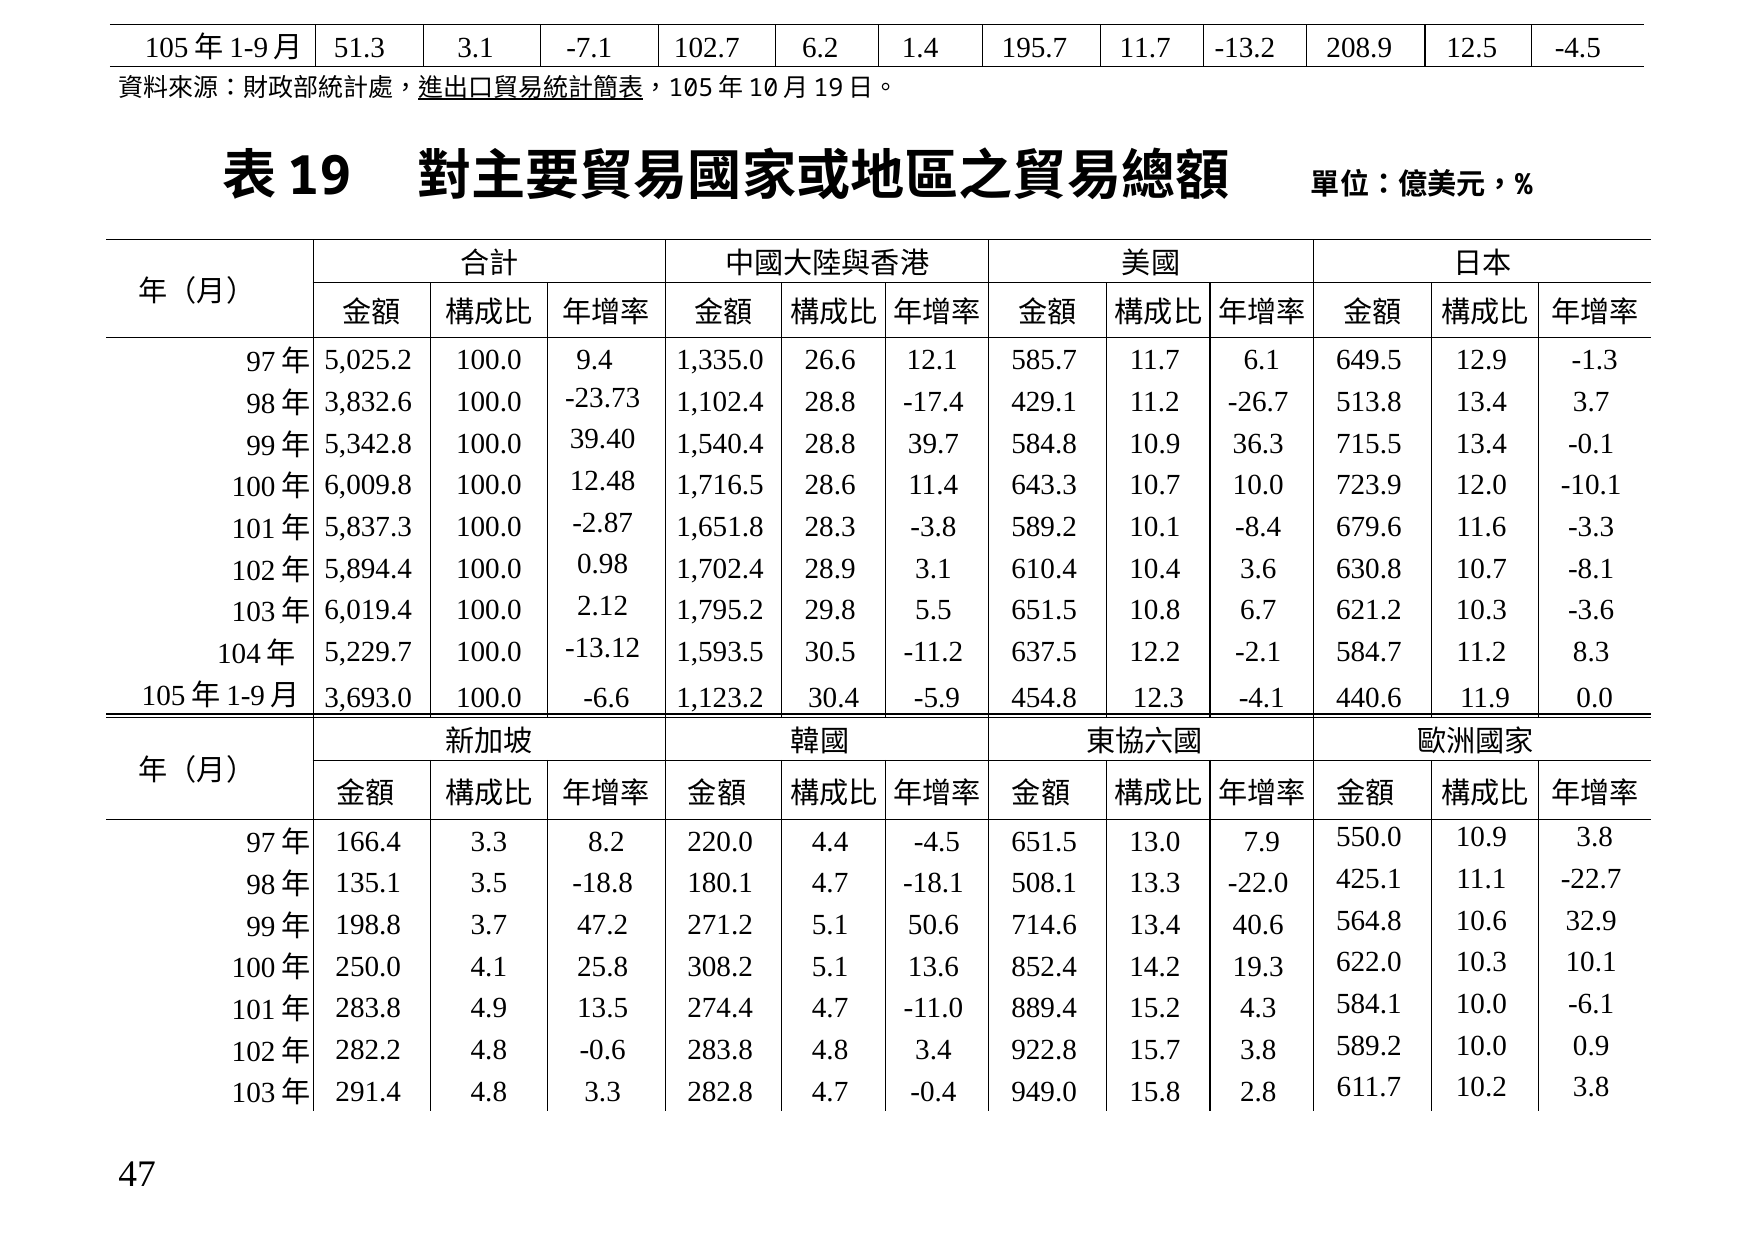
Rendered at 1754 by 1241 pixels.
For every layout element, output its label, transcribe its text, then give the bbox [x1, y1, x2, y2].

table_cell 99年 [106, 903, 313, 944]
table_cell 101年 [106, 505, 313, 547]
table_cell 611.7 [1314, 1070, 1431, 1111]
table_cell 610.4 [989, 547, 1106, 588]
table_cell 10.7 [1107, 463, 1209, 505]
table_cell 韓國 [666, 718, 988, 760]
table_cell 年（月） [106, 718, 313, 818]
table_cell 28.8 [782, 380, 885, 422]
table_cell 584.7 [1314, 630, 1431, 672]
table_cell 100.0 [431, 630, 547, 672]
table_cell 10.0 [1432, 986, 1538, 1028]
table_cell 13.0 [1107, 820, 1209, 861]
table_cell -0.6 [548, 1028, 665, 1069]
table_cell 922.8 [989, 1028, 1106, 1069]
table_cell -3.8 [886, 505, 988, 547]
table_cell 715.5 [1314, 422, 1431, 463]
table_cell 年增率 [1539, 761, 1651, 818]
table_cell 101年 [106, 986, 313, 1028]
table_cell -2.1 [1211, 630, 1313, 672]
table_cell 4.7 [782, 861, 885, 903]
table_cell 291.4 [314, 1070, 430, 1111]
table_cell 10.7 [1432, 547, 1538, 588]
table_cell 679.6 [1314, 505, 1431, 547]
table_cell 889.4 [989, 986, 1106, 1028]
table_cell 100.0 [431, 505, 547, 547]
table_cell 6,009.8 [314, 463, 430, 505]
table_cell 28.9 [782, 547, 885, 588]
table_cell -6.1 [1539, 986, 1651, 1028]
table_cell 513.8 [1314, 380, 1431, 422]
table_cell 2.8 [1211, 1070, 1313, 1111]
table_cell 949.0 [989, 1070, 1106, 1111]
table_cell -4.1 [1211, 672, 1313, 713]
table_cell 12.2 [1107, 630, 1209, 672]
table_cell 13.3 [1107, 861, 1209, 903]
table_cell 11.1 [1432, 861, 1538, 903]
table_cell 3.8 [1539, 1070, 1651, 1111]
table_cell 5,229.7 [314, 630, 430, 672]
table_cell 26.6 [782, 338, 885, 380]
table_cell 103年 [106, 588, 313, 630]
table_cell 0.98 [548, 547, 665, 588]
table_cell 102.7 [659, 25, 775, 66]
table_cell 39.7 [886, 422, 988, 463]
table_cell 3.4 [886, 1028, 988, 1069]
table_cell 年增率 [548, 761, 665, 818]
table_cell 13.4 [1107, 903, 1209, 944]
table_cell 564.8 [1314, 903, 1431, 944]
table_cell -0.1 [1539, 422, 1651, 463]
table_cell 金額 [1314, 761, 1431, 818]
table_cell -26.7 [1211, 380, 1313, 422]
table_cell 東協六國 [989, 718, 1313, 760]
table_cell 36.3 [1211, 422, 1313, 463]
table_cell 13.4 [1432, 422, 1538, 463]
table_cell 4.3 [1211, 986, 1313, 1028]
table_cell 105年1-9月 [110, 25, 315, 66]
table_cell 51.3 [316, 25, 423, 66]
subtitle 表19 對主要貿易國家或地區之貿易總額 單位：億美元，% [118, 132, 1636, 211]
table_cell 年增率 [886, 283, 988, 337]
text 資料來源：財政部統計處，進出口貿易統計簡表，105年10月19日。 [118, 67, 1636, 103]
table_cell -6.6 [548, 672, 665, 713]
table_cell 8.2 [548, 820, 665, 861]
table_cell 100.0 [431, 547, 547, 588]
table_cell 10.3 [1432, 945, 1538, 986]
table_cell 構成比 [782, 283, 885, 337]
table_cell 歐洲國家 [1314, 718, 1651, 760]
table_cell 1,702.4 [666, 547, 781, 588]
table_cell 100.0 [431, 338, 547, 380]
table_cell 4.4 [782, 820, 885, 861]
table_header 美國 [989, 240, 1313, 282]
table_cell 102年 [106, 547, 313, 588]
table_cell 6.7 [1211, 588, 1313, 630]
table_cell 250.0 [314, 945, 430, 986]
table_cell 584.8 [989, 422, 1106, 463]
table_cell 3.3 [548, 1070, 665, 1111]
table_cell 10.0 [1432, 1028, 1538, 1069]
table_cell 13.6 [886, 945, 988, 986]
table_cell 25.8 [548, 945, 665, 986]
table_cell 13.5 [548, 986, 665, 1028]
table_cell 1.4 [879, 25, 982, 66]
table_cell 5.1 [782, 945, 885, 986]
table_cell 11.6 [1432, 505, 1538, 547]
table_cell 208.9 [1307, 25, 1424, 66]
table_cell 100.0 [431, 463, 547, 505]
table_cell -4.5 [1532, 25, 1644, 66]
table_cell 構成比 [1432, 283, 1538, 337]
table_cell -22.0 [1211, 861, 1313, 903]
table_header 年（月） [106, 240, 313, 337]
table_cell 589.2 [1314, 1028, 1431, 1069]
table_cell 429.1 [989, 380, 1106, 422]
table_cell 39.40 [548, 422, 665, 463]
table_cell 5.5 [886, 588, 988, 630]
table_cell 11.2 [1432, 630, 1538, 672]
table_cell 年增率 [1211, 761, 1313, 818]
table_cell 585.7 [989, 338, 1106, 380]
table_cell 589.2 [989, 505, 1106, 547]
table_cell 8.3 [1539, 630, 1651, 672]
table_cell 4.8 [431, 1070, 547, 1111]
table_cell 構成比 [431, 761, 547, 818]
table_cell 508.1 [989, 861, 1106, 903]
table_cell 6.2 [776, 25, 878, 66]
table_cell 308.2 [666, 945, 781, 986]
table_cell 1,795.2 [666, 588, 781, 630]
table_cell 15.7 [1107, 1028, 1209, 1069]
table_cell 10.0 [1211, 463, 1313, 505]
table_cell 195.7 [983, 25, 1100, 66]
table_cell 15.2 [1107, 986, 1209, 1028]
table_cell 5.1 [782, 903, 885, 944]
table_cell 651.5 [989, 820, 1106, 861]
table_cell 649.5 [1314, 338, 1431, 380]
table_cell 100.0 [431, 380, 547, 422]
table_cell 852.4 [989, 945, 1106, 986]
table_cell 102年 [106, 1028, 313, 1069]
table_cell 1,593.5 [666, 630, 781, 672]
table_cell -18.8 [548, 861, 665, 903]
table_cell 714.6 [989, 903, 1106, 944]
table_cell 年增率 [1539, 283, 1651, 337]
table_cell 1,716.5 [666, 463, 781, 505]
table_cell 274.4 [666, 986, 781, 1028]
table_cell 98年 [106, 380, 313, 422]
table_cell 282.2 [314, 1028, 430, 1069]
table_cell -8.4 [1211, 505, 1313, 547]
table_cell 29.8 [782, 588, 885, 630]
table_cell 550.0 [1314, 820, 1431, 861]
table_cell 5,894.4 [314, 547, 430, 588]
table_cell 1,102.4 [666, 380, 781, 422]
table_cell 3.6 [1211, 547, 1313, 588]
table_cell -11.0 [886, 986, 988, 1028]
table_cell 構成比 [431, 283, 547, 337]
table_cell 10.3 [1432, 588, 1538, 630]
table_cell 103年 [106, 1070, 313, 1111]
table_cell 10.4 [1107, 547, 1209, 588]
table_cell 11.9 [1432, 672, 1538, 713]
table_cell 13.4 [1432, 380, 1538, 422]
table_cell -2.87 [548, 505, 665, 547]
table_cell 7.9 [1211, 820, 1313, 861]
table_cell 28.8 [782, 422, 885, 463]
table_cell 28.6 [782, 463, 885, 505]
table_cell 11.7 [1107, 338, 1209, 380]
table_cell 金額 [314, 761, 430, 818]
table_cell 3.1 [886, 547, 988, 588]
table_cell 5,837.3 [314, 505, 430, 547]
table_cell 12.1 [886, 338, 988, 380]
table_cell 454.8 [989, 672, 1106, 713]
table_header 中國大陸與香港 [666, 240, 988, 282]
table_cell 1,123.2 [666, 672, 781, 713]
table_cell 100.0 [431, 422, 547, 463]
table_cell 0.0 [1539, 672, 1651, 713]
table_cell 10.1 [1539, 945, 1651, 986]
table_cell -8.1 [1539, 547, 1651, 588]
table_cell 11.2 [1107, 380, 1209, 422]
table_cell 621.2 [1314, 588, 1431, 630]
table_cell 1,540.4 [666, 422, 781, 463]
table_cell 新加坡 [314, 718, 665, 760]
table_cell 14.2 [1107, 945, 1209, 986]
table_cell 11.7 [1101, 25, 1203, 66]
table_cell 100年 [106, 463, 313, 505]
table_cell 金額 [666, 283, 781, 337]
table_cell 5,342.8 [314, 422, 430, 463]
table_cell 32.9 [1539, 903, 1651, 944]
table_cell 105年1-9月 [106, 672, 313, 713]
table_cell 10.2 [1432, 1070, 1538, 1111]
table_cell 622.0 [1314, 945, 1431, 986]
table_cell 1,651.8 [666, 505, 781, 547]
table_cell 30.5 [782, 630, 885, 672]
table_cell 12.3 [1107, 672, 1209, 713]
table_cell 3.1 [424, 25, 540, 66]
table_cell 15.8 [1107, 1070, 1209, 1111]
table_cell 47.2 [548, 903, 665, 944]
table_cell 283.8 [314, 986, 430, 1028]
table_cell -0.4 [886, 1070, 988, 1111]
table_cell 3.8 [1211, 1028, 1313, 1069]
table_cell 198.8 [314, 903, 430, 944]
table_cell 年增率 [886, 761, 988, 818]
table_cell -7.1 [541, 25, 658, 66]
table_cell 3.7 [1539, 380, 1651, 422]
table_cell 40.6 [1211, 903, 1313, 944]
table_cell -18.1 [886, 861, 988, 903]
table_cell -10.1 [1539, 463, 1651, 505]
table_cell 構成比 [1107, 761, 1209, 818]
table_cell 3.7 [431, 903, 547, 944]
table_cell 282.8 [666, 1070, 781, 1111]
table_cell 構成比 [782, 761, 885, 818]
table_cell 10.1 [1107, 505, 1209, 547]
table_cell 4.7 [782, 986, 885, 1028]
table_cell 440.6 [1314, 672, 1431, 713]
table_cell -5.9 [886, 672, 988, 713]
table_cell 99年 [106, 422, 313, 463]
table_cell -1.3 [1539, 338, 1651, 380]
table_cell 4.7 [782, 1070, 885, 1111]
table_cell 6.1 [1211, 338, 1313, 380]
table_cell 723.9 [1314, 463, 1431, 505]
table_cell 4.8 [431, 1028, 547, 1069]
table_cell 3.8 [1539, 820, 1651, 861]
table_cell 4.1 [431, 945, 547, 986]
table_cell 0.9 [1539, 1028, 1651, 1069]
table_cell 6,019.4 [314, 588, 430, 630]
table_cell -4.5 [886, 820, 988, 861]
table_cell -11.2 [886, 630, 988, 672]
table_cell -17.4 [886, 380, 988, 422]
table_cell 643.3 [989, 463, 1106, 505]
table_cell 1,335.0 [666, 338, 781, 380]
table_cell 10.9 [1432, 820, 1538, 861]
table_header 日本 [1314, 240, 1651, 282]
table_cell 2.12 [548, 588, 665, 630]
table_cell 425.1 [1314, 861, 1431, 903]
table_cell -3.3 [1539, 505, 1651, 547]
table_cell 637.5 [989, 630, 1106, 672]
table_cell 30.4 [782, 672, 885, 713]
table_cell -22.7 [1539, 861, 1651, 903]
table_cell 220.0 [666, 820, 781, 861]
table_cell 28.3 [782, 505, 885, 547]
table_cell 11.4 [886, 463, 988, 505]
table_cell 100年 [106, 945, 313, 986]
table_cell 3.3 [431, 820, 547, 861]
table_cell 年增率 [548, 283, 665, 337]
table_cell 50.6 [886, 903, 988, 944]
table_cell 10.6 [1432, 903, 1538, 944]
table_cell 3,693.0 [314, 672, 430, 713]
table_cell 3,832.6 [314, 380, 430, 422]
table_cell 5,025.2 [314, 338, 430, 380]
table_cell 98年 [106, 861, 313, 903]
table_cell 12.0 [1432, 463, 1538, 505]
table_cell 100.0 [431, 588, 547, 630]
table_cell 271.2 [666, 903, 781, 944]
table_cell 10.9 [1107, 422, 1209, 463]
table_cell 135.1 [314, 861, 430, 903]
table_cell 金額 [666, 761, 781, 818]
table_cell 金額 [314, 283, 430, 337]
table_cell 630.8 [1314, 547, 1431, 588]
table_cell -13.2 [1204, 25, 1306, 66]
table_cell 金額 [989, 283, 1106, 337]
table_cell 100.0 [431, 672, 547, 713]
table_cell 10.8 [1107, 588, 1209, 630]
table_cell 年增率 [1211, 283, 1313, 337]
table_cell 19.3 [1211, 945, 1313, 986]
table_cell 12.5 [1426, 25, 1531, 66]
table_cell 金額 [989, 761, 1106, 818]
table_cell 4.8 [782, 1028, 885, 1069]
table_cell 12.48 [548, 463, 665, 505]
table_header 合計 [314, 240, 665, 282]
table_cell 104年 [106, 630, 313, 672]
table_cell 構成比 [1432, 761, 1538, 818]
table_cell 283.8 [666, 1028, 781, 1069]
table_cell 9.4 [548, 338, 665, 380]
table_cell 4.9 [431, 986, 547, 1028]
table_cell 97年 [106, 338, 313, 380]
table_cell -23.73 [548, 380, 665, 422]
table_cell 構成比 [1107, 283, 1209, 337]
table_cell 金額 [1314, 283, 1431, 337]
table_cell 166.4 [314, 820, 430, 861]
table_cell 3.5 [431, 861, 547, 903]
table_cell 97年 [106, 820, 313, 861]
table_cell -3.6 [1539, 588, 1651, 630]
table_cell -13.12 [548, 630, 665, 672]
table_cell 584.1 [1314, 986, 1431, 1028]
table_cell 651.5 [989, 588, 1106, 630]
table_cell 180.1 [666, 861, 781, 903]
table_cell 12.9 [1432, 338, 1538, 380]
